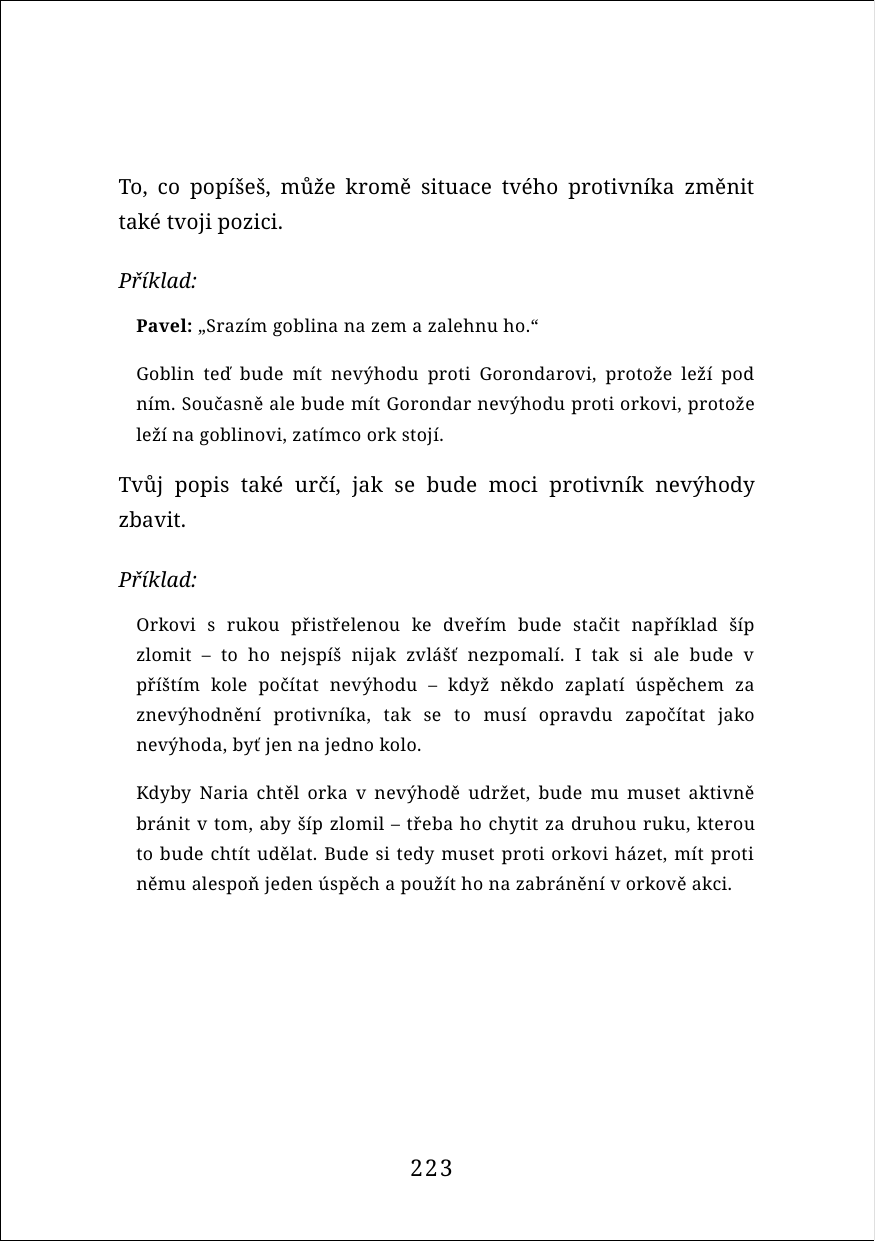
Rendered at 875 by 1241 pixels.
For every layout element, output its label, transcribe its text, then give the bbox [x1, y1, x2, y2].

text To, co popíšeš, může kromě situace tvého protivníka změnit také tvoji pozici. [118, 172, 756, 236]
text Tvůj popis také určí, jak se bude moci protivník nevýhody zbavit. [118, 470, 756, 534]
text Příklad: [118, 565, 756, 593]
text Kdyby Naria chtěl orka v nevýhodě udržet, bude mu muset aktivně bránit v tom, aby šíp zlomil – třeba ho chytit za druhou ruku, kterou to bude chtít udělat. Bude si tedy muset proti orkovi házet, mít proti němu alespoň jeden úspěch a použít ho na zabránění v orkově akci. [136, 781, 756, 896]
text Goblin teď bude mít nevýhodu proti Gorondarovi, protože leží pod ním. Současně ale bude mít Gorondar nevýhodu proti orkovi, protože leží na goblinovi, zatímco ork stojí. [136, 362, 756, 446]
text Pavel: „Srazím goblina na zem a zalehnu ho.“ [136, 314, 756, 338]
text Orkovi s rukou přistřelenou ke dveřím bude stačit například šíp zlomit – to ho nejspíš nijak zvlášť nezpomalí. I tak si ale bude v příštím kole počítat nevýhodu – když někdo zaplatí úspěchem za znevýhodnění protivníka, tak se to musí opravdu započítat jako nevýhoda, byť jen na jedno kolo. [136, 612, 756, 757]
text Příklad: [118, 266, 756, 295]
